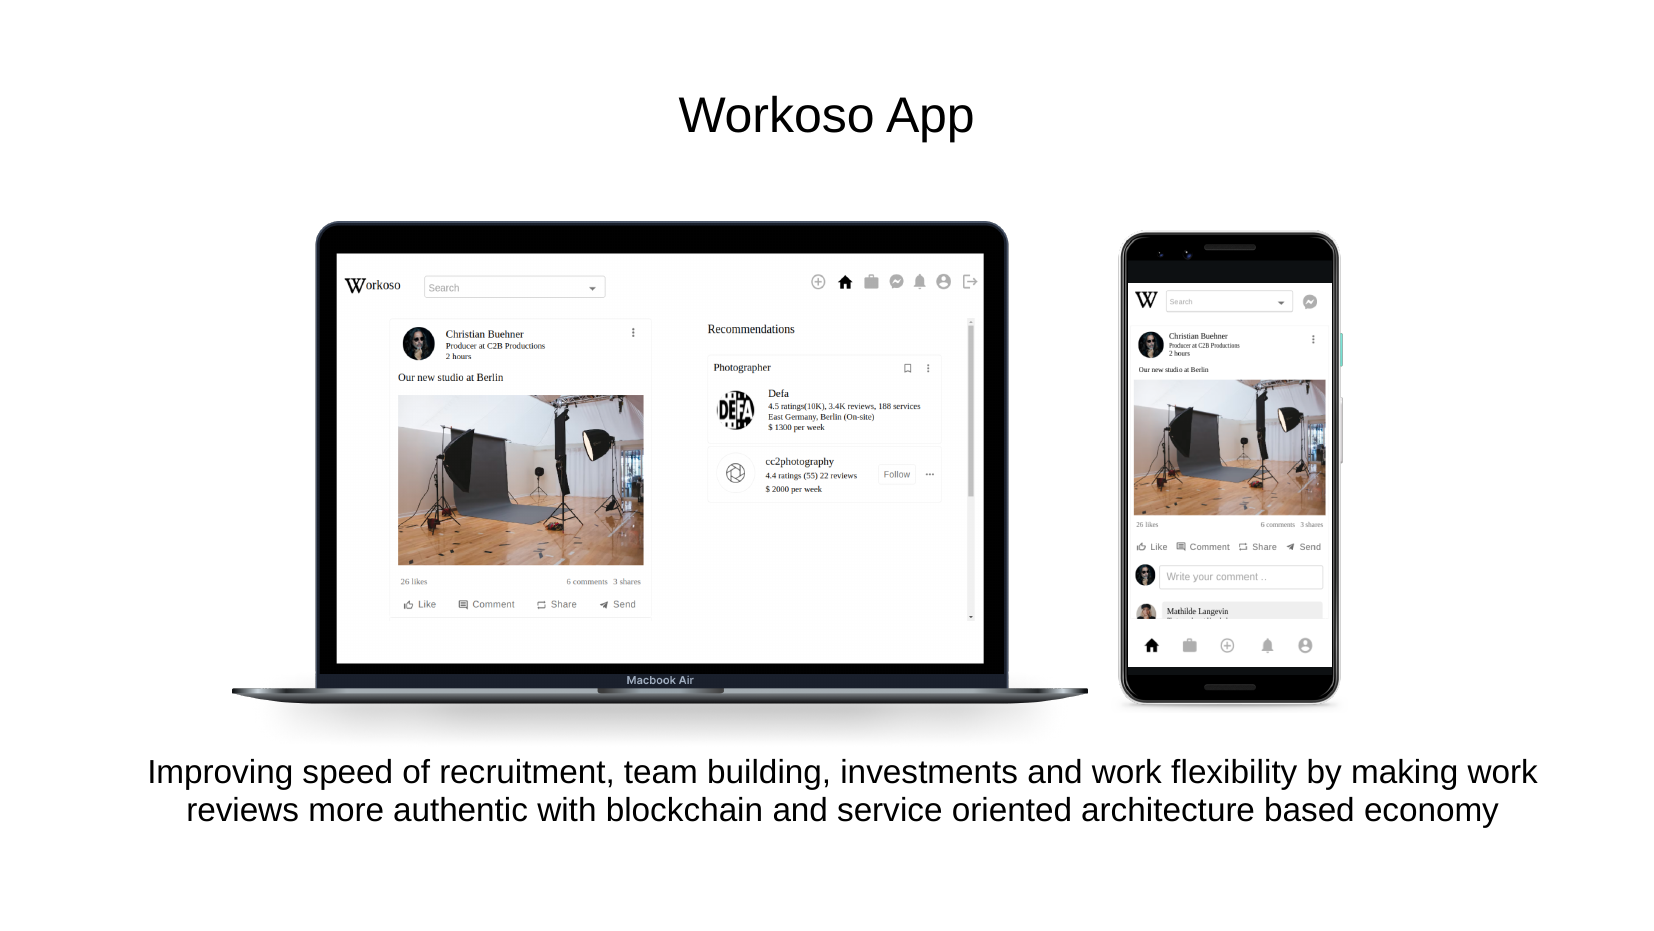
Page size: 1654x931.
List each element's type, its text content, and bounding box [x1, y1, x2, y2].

picture [1110, 224, 1349, 713]
title Workoso App [82, 37, 1571, 193]
picture [232, 221, 1088, 751]
subtitle Improving speed of recruitment, team building, investments and work flexibility by making work reviews more authentic with blockchain and service oriented architecture based economy [112, 712, 1576, 870]
